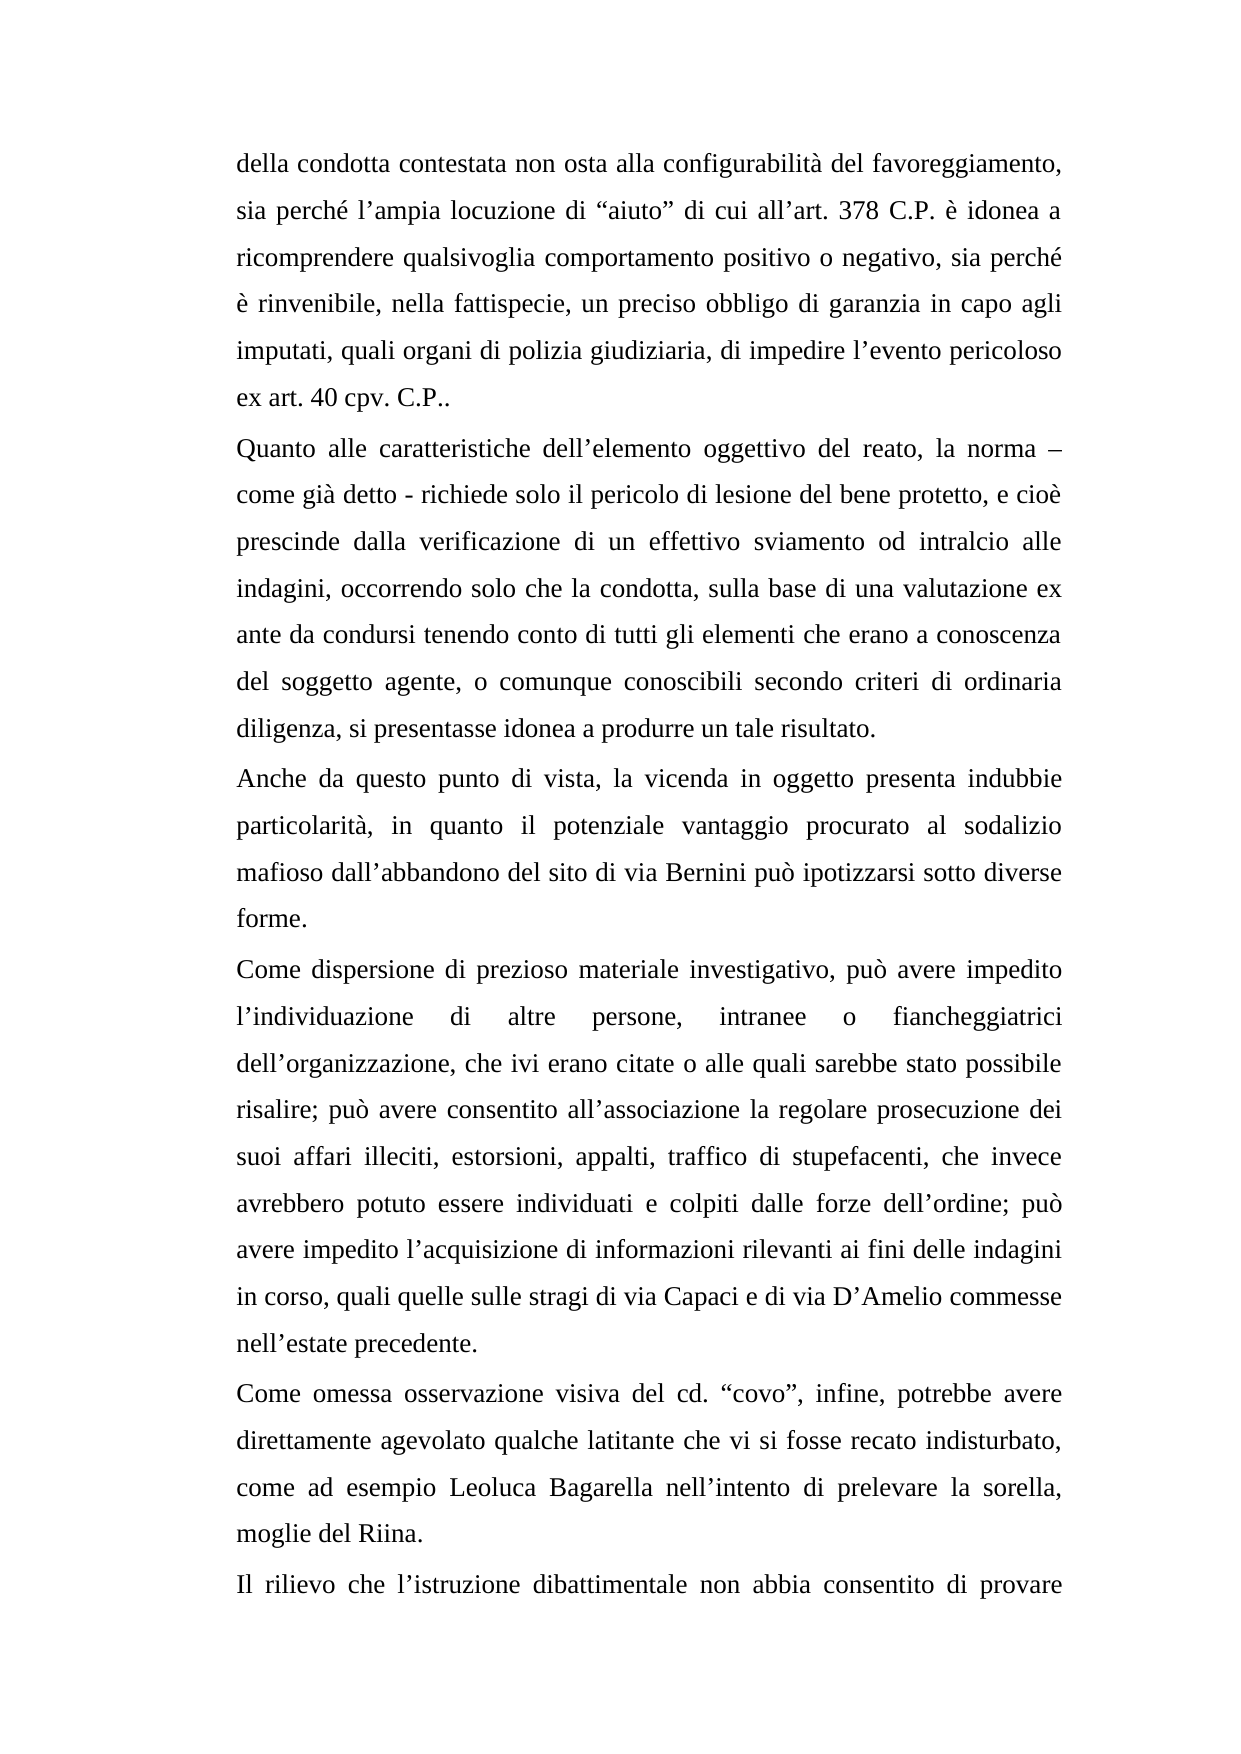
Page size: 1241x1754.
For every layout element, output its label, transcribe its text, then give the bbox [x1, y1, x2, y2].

text Il rilievo che l’istruzione dibattimentale non abbia consentito di provare [236, 1568, 1063, 1599]
text Come omessa osservazione visiva del cd. “covo”, infine, potrebbe avere direttamente agevolato qualche latitante che vi si fosse recato indisturbato, come ad esempio Leoluca Bagarella nell’intento di prelevare la sorella, moglie del Riina. [236, 1378, 1063, 1549]
text della condotta contestata non osta alla configurabilità del favoreggiamento, sia perché l’ampia locuzione di “aiuto” di cui all’art. 378 C.P. è idonea a ricomprendere qualsivoglia comportamento positivo o negativo, sia perché è rinvenibile, nella fattispecie, un preciso obbligo di garanzia in capo agli imputati, quali organi di polizia giudiziaria, di impedire l’evento pericoloso ex art. 40 cpv. C.P.. [236, 148, 1063, 412]
text Quanto alle caratteristiche dell’elemento oggettivo del reato, la norma – come già detto - richiede solo il pericolo di lesione del bene protetto, e cioè prescinde dalla verificazione di un effettivo sviamento od intralcio alle indagini, occorrendo solo che la condotta, sulla base di una valutazione ex ante da condursi tenendo conto di tutti gli elementi che erano a conoscenza del soggetto agente, o comunque conoscibili secondo criteri di ordinaria diligenza, si presentasse idonea a produrre un tale risultato. [236, 432, 1063, 743]
text Come dispersione di prezioso materiale investigativo, può avere impedito l’individuazione di altre persone, intranee o fiancheggiatrici dell’organizzazione, che ivi erano citate o alle quali sarebbe stato possibile risalire; può avere consentito all’associazione la regolare prosecuzione dei suoi affari illeciti, estorsioni, appalti, traffico di stupefacenti, che invece avrebbero potuto essere individuati e colpiti dalle forze dell’ordine; può avere impedito l’acquisizione di informazioni rilevanti ai fini delle indagini in corso, quali quelle sulle stragi di via Capaci e di via D’Amelio commesse nell’estate precedente. [236, 953, 1063, 1358]
text Anche da questo punto di vista, la vicenda in oggetto presenta indubbie particolarità, in quanto il potenziale vantaggio procurato al sodalizio mafioso dall’abbandono del sito di via Bernini può ipotizzarsi sotto diverse forme. [236, 763, 1063, 934]
